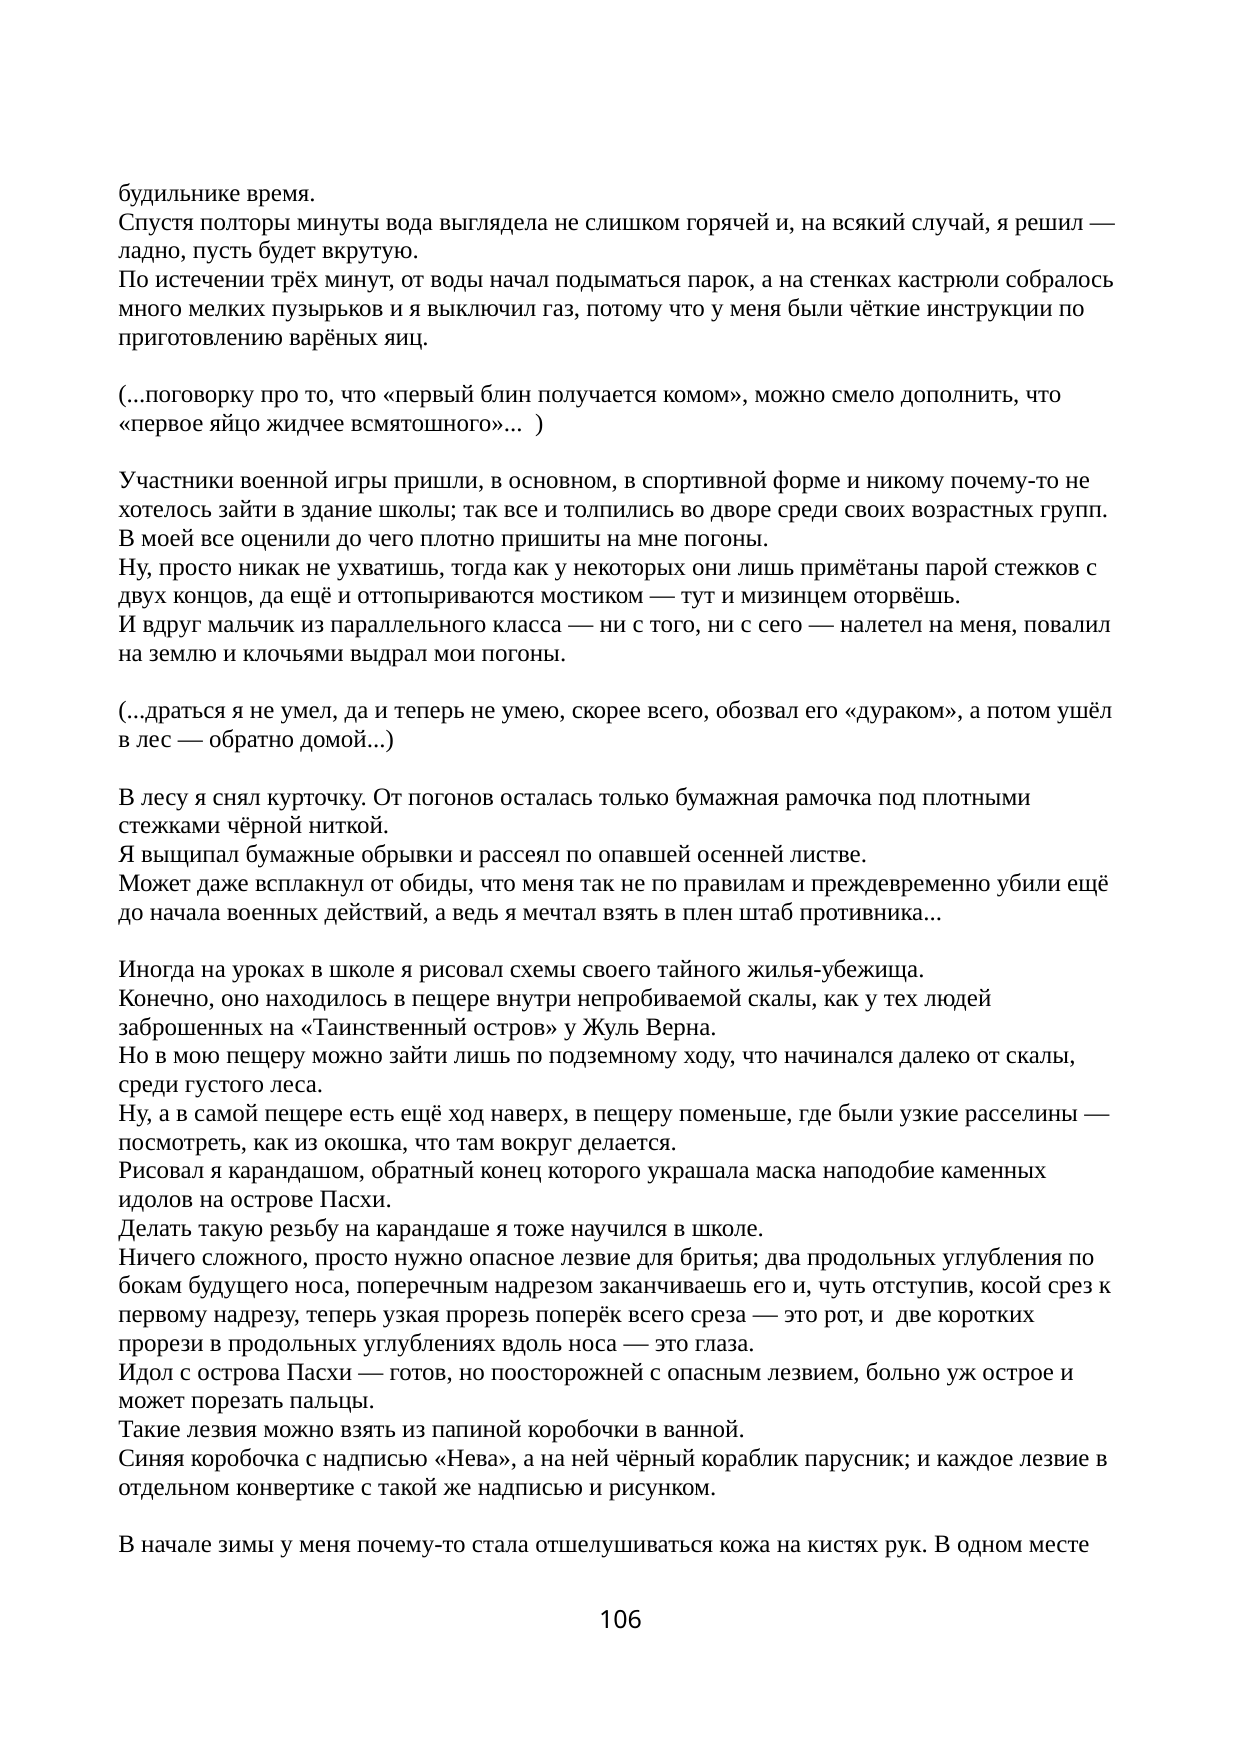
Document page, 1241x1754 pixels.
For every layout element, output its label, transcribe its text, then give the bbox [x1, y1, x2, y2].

text Но в мою пещеру можно зайти лишь по подземному ходу, что начинался далеко от скалы, среди густого леса. [118, 1041, 1122, 1098]
text Ничего сложного, просто нужно опасное лезвие для бритья; два продольных углубления по бокам будущего носа, поперечным надрезом заканчиваешь его и, чуть отступив, косой срез к первому надрезу, теперь узкая прорезь поперёк всего среза — это рот, и две коротких прорези в продольных углублениях вдоль носа — это глаза. [118, 1242, 1122, 1357]
text Я выщипал бумажные обрывки и рассеял по опавшей осенней листве. [118, 839, 1122, 868]
text Идол с острова Пасхи — готов, но поосторожней с опасным лезвием, больно уж острое и может порезать пальцы. [118, 1357, 1122, 1414]
text В моей все оценили до чего плотно пришиты на мне погоны. [118, 523, 1122, 552]
text Спустя полторы минуты вода выглядела не слишком горячей и, на всякий случай, я решил — ладно, пусть будет вкрутую. [118, 207, 1122, 264]
text Иногда на уроках в школе я рисовал схемы своего тайного жилья-убежища. [118, 954, 1122, 983]
text Рисовал я карандашом, обратный конец которого украшала маска наподобие каменных идолов на острове Пасхи. [118, 1156, 1122, 1213]
text В начале зимы у меня почему-то стала отшелушиваться кожа на кистях рук. В одном месте [118, 1529, 1122, 1558]
text Синяя коробочка с надписью «Нева», а на ней чёрный кораблик парусник; и каждое лезвие в отдельном конвертике с такой же надписью и рисунком. [118, 1443, 1122, 1501]
text Конечно, оно находилось в пещере внутри непробиваемой скалы, как у тех людей заброшенных на «Таинственный остров» у Жуль Верна. [118, 983, 1122, 1041]
text Делать такую резьбу на карандаше я тоже научился в школе. [118, 1213, 1122, 1242]
text По истечении трёх минут, от воды начал подыматься парок, а на стенках кастрюли собралось много мелких пузырьков и я выключил газ, потому что у меня были чёткие инструкции по приготовлению варёных яиц. [118, 264, 1122, 351]
text (...поговорку про то, что «первый блин получается комом», можно смело дополнить, что «первое яйцо жидчее всмятошного»... ) [118, 379, 1122, 437]
text будильнике время. [118, 178, 1122, 207]
text Может даже всплакнул от обиды, что меня так не по правилам и преждевременно убили ещё до начала военных действий, а ведь я мечтал взять в плен штаб противника... [118, 868, 1122, 926]
text Ну, просто никак не ухватишь, тогда как у некоторых они лишь примётаны парой стежков с двух концов, да ещё и оттопыриваются мостиком — тут и мизинцем оторвёшь. [118, 552, 1122, 609]
text В лесу я снял курточку. От погонов осталась только бумажная рамочка под плотными стежками чёрной ниткой. [118, 782, 1122, 839]
text Такие лезвия можно взять из папиной коробочки в ванной. [118, 1414, 1122, 1443]
text И вдруг мальчик из параллельного класса — ни с того, ни с сего — налетел на меня, повалил на землю и клочьями выдрал мои погоны. [118, 609, 1122, 667]
text Участники военной игры пришли, в основном, в спортивной форме и никому почему-то не хотелось зайти в здание школы; так все и толпились во дворе среди своих возрастных групп. [118, 466, 1122, 523]
text (...драться я не умел, да и теперь не умею, скорее всего, обозвал его «дураком», а потом ушёл в лес — обратно домой...) [118, 696, 1122, 753]
text Ну, а в самой пещере есть ещё ход наверх, в пещеру поменьше, где были узкие расселины — посмотреть, как из окошка, что там вокруг делается. [118, 1098, 1122, 1156]
